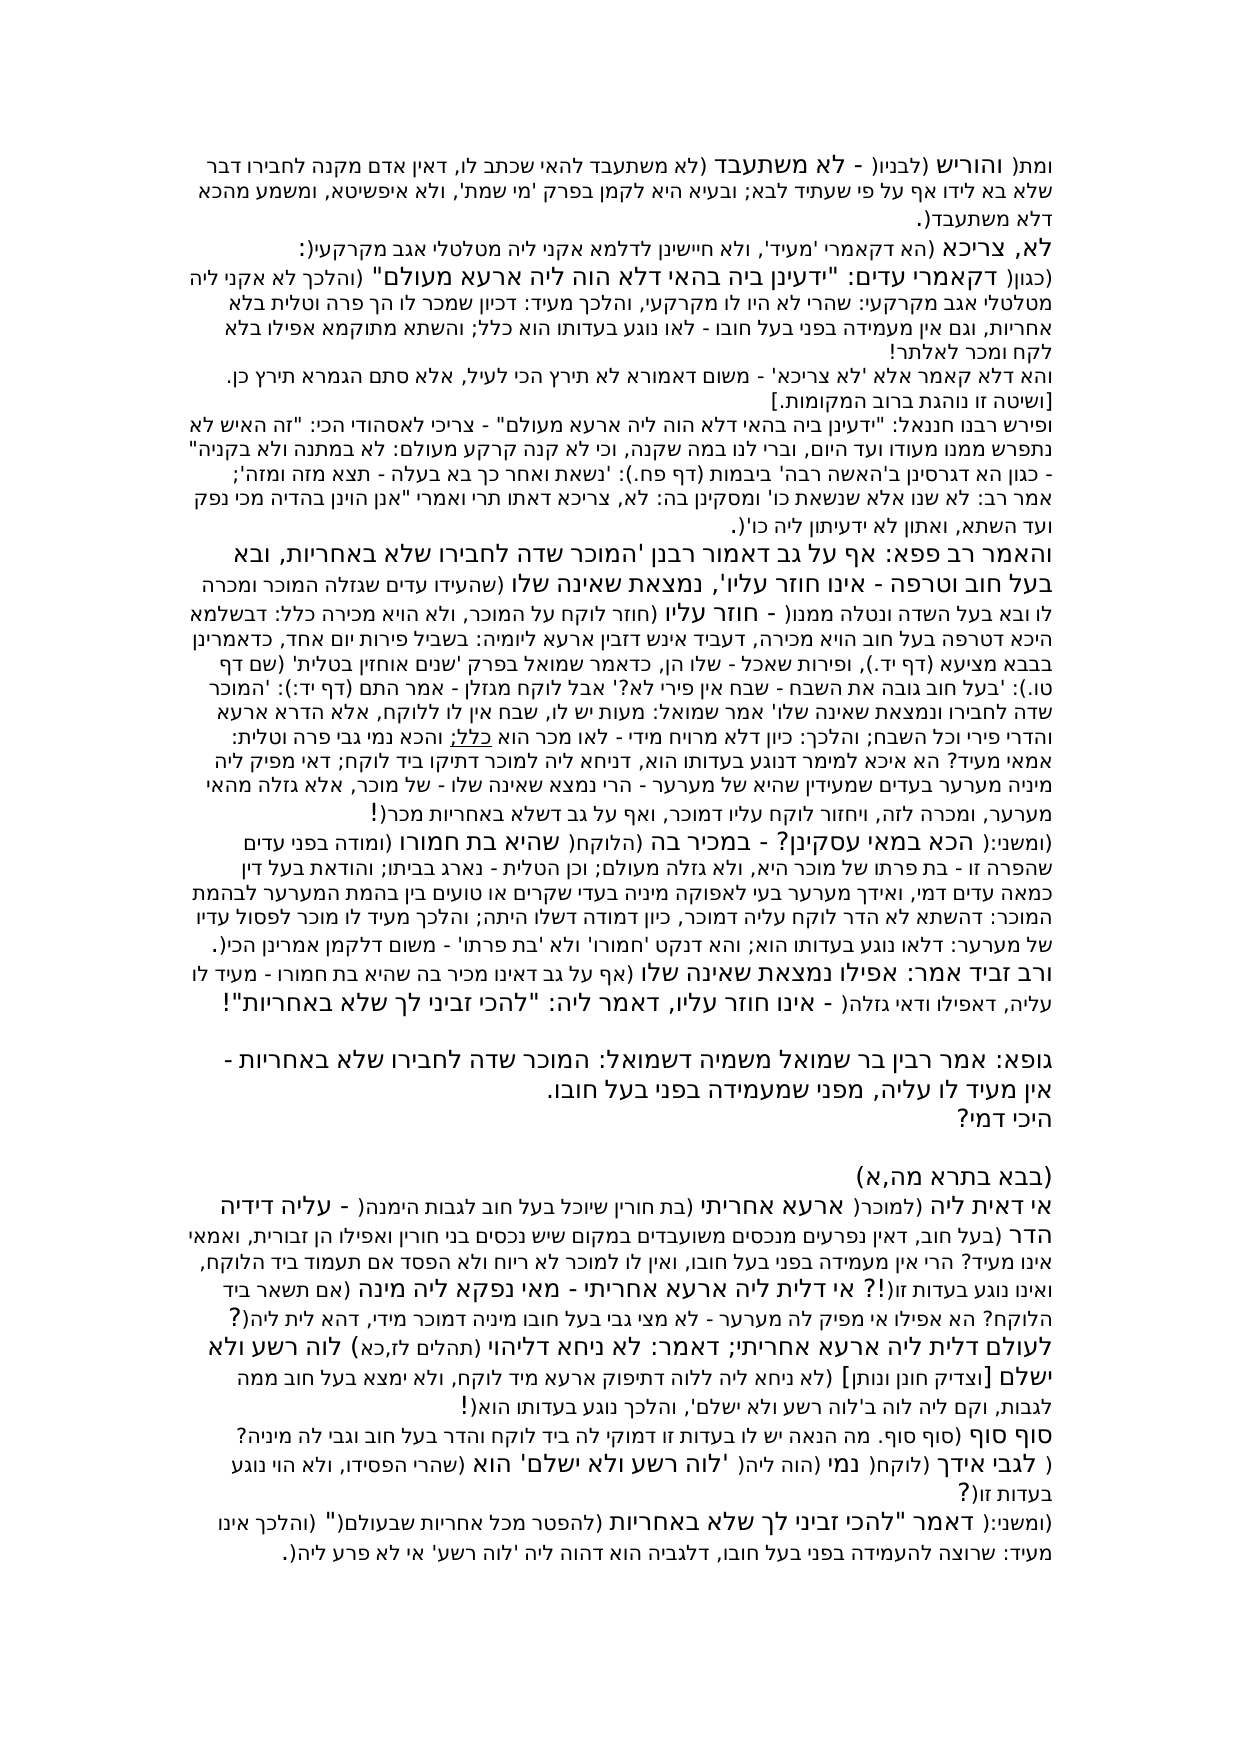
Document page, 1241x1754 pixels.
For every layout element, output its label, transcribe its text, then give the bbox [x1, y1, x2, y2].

text אי דאית ליה (למוכר( ארעא אחריתי (בת חורין שיוכל בעל חוב לגבות הימנה( - עליה דידיה הדר (בעל חוב, דאין נפרעים מנכסים משועבדים במקום שיש נכסים בני חורין ואפילו הן זבורית, ואמאי אינו מעיד? הרי אין מעמידה בפני בעל חובו, ואין לו למוכר לא ריוח ולא הפסד אם תעמוד ביד הלוקח, ואינו נוגע בעדות זו(!? אי דלית ליה ארעא אחריתי - מאי נפקא ליה מינה (אם תשאר ביד הלוקח? הא אפילו אי מפיק לה מערער - לא מצי גבי בעל חובו מיניה דמוכר מידי, דהא לית ליה(? [187, 1191, 1053, 1332]
text (ומשני:( הכא במאי עסקינן? - במכיר בה (הלוקח( שהיא בת חמורו (ומודה בפני עדים שהפרה זו - בת פרתו של מוכר היא, ולא גזלה מעולם; וכן הטלית - נארג בביתו; והודאת בעל דין כמאה עדים דמי, ואידך מערער בעי לאפוקה מיניה בעדי שקרים או טועים בין בהמת המערער לבהמת המוכר: דהשתא לא הדר לוקח עליה דמוכר, כיון דמודה דשלו היתה; והלכך מעיד לו מוכר לפסול עדיו של מערער: דלאו נוגע בעדותו הוא; והא דנקט 'חמורו' ולא 'בת פרתו' - משום דלקמן אמרינן הכי(. [187, 827, 1053, 958]
text [ושיטה זו נוהגת ברוב המקומות.] [187, 389, 1053, 413]
text לא, צריכא (הא דקאמרי 'מעיד', ולא חיישינן לדלמא אקני ליה מטלטלי אגב מקרקעי(: (כגון( דקאמרי עדים: "ידעינן ביה בהאי דלא הוה ליה ארעא מעולם" (והלכך לא אקני ליה מטלטלי אגב מקרקעי: שהרי לא היו לו מקרקעי, והלכך מעיד: דכיון שמכר לו הך פרה וטלית בלא אחריות, וגם אין מעמידה בפני בעל חובו - לאו נוגע בעדותו הוא כלל; והשתא מתוקמא אפילו בלא לקח ומכר לאלתר! [187, 233, 1053, 364]
text (ומשני:( דאמר "להכי זביני לך שלא באחריות (להפטר מכל אחריות שבעולם(" (והלכך אינו מעיד: שרוצה להעמידה בפני בעל חובו, דלגביה הוא דהוה ליה 'לוה רשע' אי לא פרע ליה(. [187, 1508, 1053, 1566]
text היכי דמי? [187, 1104, 1053, 1133]
text ופירש רבנו חננאל: "ידעינן ביה בהאי דלא הוה ליה ארעא מעולם" - צריכי לאסהודי הכי: "זה האיש לא נתפרש ממנו מעודו ועד היום, וברי לנו במה שקנה, וכי לא קנה קרקע מעולם: לא במתנה ולא בקניה" - כגון הא דגרסינן ב'האשה רבה' ביבמות (דף פח.): 'נשאת ואחר כך בא בעלה - תצא מזה ומזה'; אמר רב: לא שנו אלא שנשאת כו' ומסקינן בה: לא, צריכא דאתו תרי ואמרי "אנן הוינן בהדיה מכי נפק ועד השתא, ואתון לא ידעיתון ליה כו'(. [187, 413, 1053, 539]
text גופא: אמר רבין בר שמואל משמיה דשמואל: המוכר שדה לחבירו שלא באחריות - אין מעיד לו עליה, מפני שמעמידה בפני בעל חובו. [187, 1046, 1053, 1104]
text לעולם דלית ליה ארעא אחריתי; דאמר: לא ניחא דליהוי (תהלים לז,כא) לוה רשע ולא ישלם [וצדיק חונן ונותן] (לא ניחא ליה ללוה דתיפוק ארעא מיד לוקח, ולא ימצא בעל חוב ממה לגבות, וקם ליה לוה ב'לוה רשע ולא ישלם', והלכך נוגע בעדותו הוא(! [187, 1332, 1053, 1420]
text ומת( והוריש (לבניו( - לא משתעבד (לא משתעבד להאי שכתב לו, דאין אדם מקנה לחבירו דבר שלא בא לידו אף על פי שעתיד לבא; ובעיא היא לקמן בפרק 'מי שמת', ולא איפשיטא, ומשמע מהכא דלא משתעבד(. [187, 150, 1053, 233]
text והא דלא קאמר אלא 'לא צריכא' - משום דאמורא לא תירץ הכי לעיל, אלא סתם הגמרא תירץ כן. [187, 364, 1053, 389]
text והאמר רב פפא: אף על גב דאמור רבנן 'המוכר שדה לחבירו שלא באחריות, ובא בעל חוב וטרפה - אינו חוזר עליו', נמצאת שאינה שלו (שהעידו עדים שגזלה המוכר ומכרה לו ובא בעל השדה ונטלה ממנו( - חוזר עליו (חוזר לוקח על המוכר, ולא הויא מכירה כלל: דבשלמא היכא דטרפה בעל חוב הויא מכירה, דעביד אינש דזבין ארעא ליומיה: בשביל פירות יום אחד, כדאמרינן בבבא מציעא (דף יד.), ופירות שאכל - שלו הן, כדאמר שמואל בפרק 'שנים אוחזין בטלית' (שם דף טו.): 'בעל חוב גובה את השבח - שבח אין פירי לא?' אבל לוקח מגזלן - אמר התם (דף יד:): 'המוכר שדה לחבירו ונמצאת שאינה שלו' אמר שמואל: מעות יש לו, שבח אין לו ללוקח, אלא הדרא ארעא והדרי פירי וכל השבח; והלכך: כיון דלא מרויח מידי - לאו מכר הוא כלל; והכא נמי גבי פרה וטלית: אמאי מעיד? הא איכא למימר דנוגע בעדותו הוא, דניחא ליה למוכר דתיקו ביד לוקח; דאי מפיק ליה מיניה מערער בעדים שמעידין שהיא של מערער - הרי נמצא שאינה שלו - של מוכר, אלא גזלה מהאי מערער, ומכרה לזה, ויחזור לוקח עליו דמוכר, ואף על גב דשלא באחריות מכר(! [187, 539, 1053, 827]
text סוף סוף (סוף סוף. מה הנאה יש לו בעדות זו דמוקי לה ביד לוקח והדר בעל חוב וגבי לה מיניה?( לגבי אידך (לוקח( נמי (הוה ליה( 'לוה רשע ולא ישלם' הוא (שהרי הפסידו, ולא הוי נוגע בעדות זו(? [187, 1420, 1053, 1508]
text (בבא בתרא מה,א) [187, 1162, 1053, 1191]
text ורב זביד אמר: אפילו נמצאת שאינה שלו (אף על גב דאינו מכיר בה שהיא בת חמורו - מעיד לו עליה, דאפילו ודאי גזלה( - אינו חוזר עליו, דאמר ליה: "להכי זביני לך שלא באחריות"! [187, 958, 1053, 1017]
